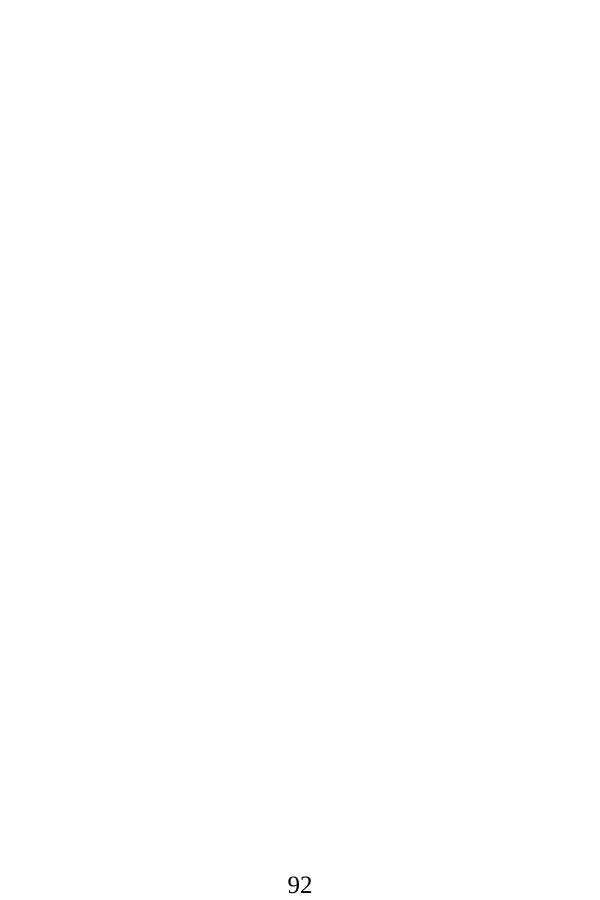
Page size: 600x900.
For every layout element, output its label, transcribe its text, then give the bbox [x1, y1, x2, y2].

text We ate dinner, chicken & white bean soup w/ salad. I sat on the back stoop while they cleaned up, then sat in the living room for a while. Me and Dad were looking at our phones while Mom read a book. She asked me while Dad was in the kitchen if everything was all right. I said, “Mm-hmm,” and her face shriveled up. She knew I was lying. It was upsetting because it was not a good invitation to talk about it. I guess no one wants to open up to a social worker. [37, 560, 562, 787]
text Hannah texted me back at 5:16, emphasizing my image and saying, “Yay!!!” It is an underwhelming response, but I think she’s doing double duty today, nanny bartender. I forgot to mention that she had texted me first today at 11:04, which made me feel good for a while. “Have a good trip!!! Did you leave yet?” she asked. “I-40 is a mess today.” [37, 378, 562, 537]
text I rolled up my laundry and we went to the waterfront, took a walk along the boardwalk and got [37, 787, 562, 832]
text “You look pretty settled in to me,” I said. [37, 219, 562, 242]
text I said, “That’s good!” [37, 83, 562, 106]
text She told me about how she had been to a democrats meeting, taken two walks total, asked about purchasing her car vs renting it and said that there’s a gym with an indoor pool; she would probably check it out when she gets more settled in. [37, 106, 562, 219]
text I decided to go lie down and had a nice nap in the guest room in the rain. I woke up, ate four grapes, went to the car for my laundry basket, started a load and wrote in my journal. [37, 264, 562, 355]
text “Well, I’ve got a lot of bare walls.” [37, 242, 562, 264]
text “Well, you two are an interesting pair,” Mom said. [37, 37, 562, 83]
